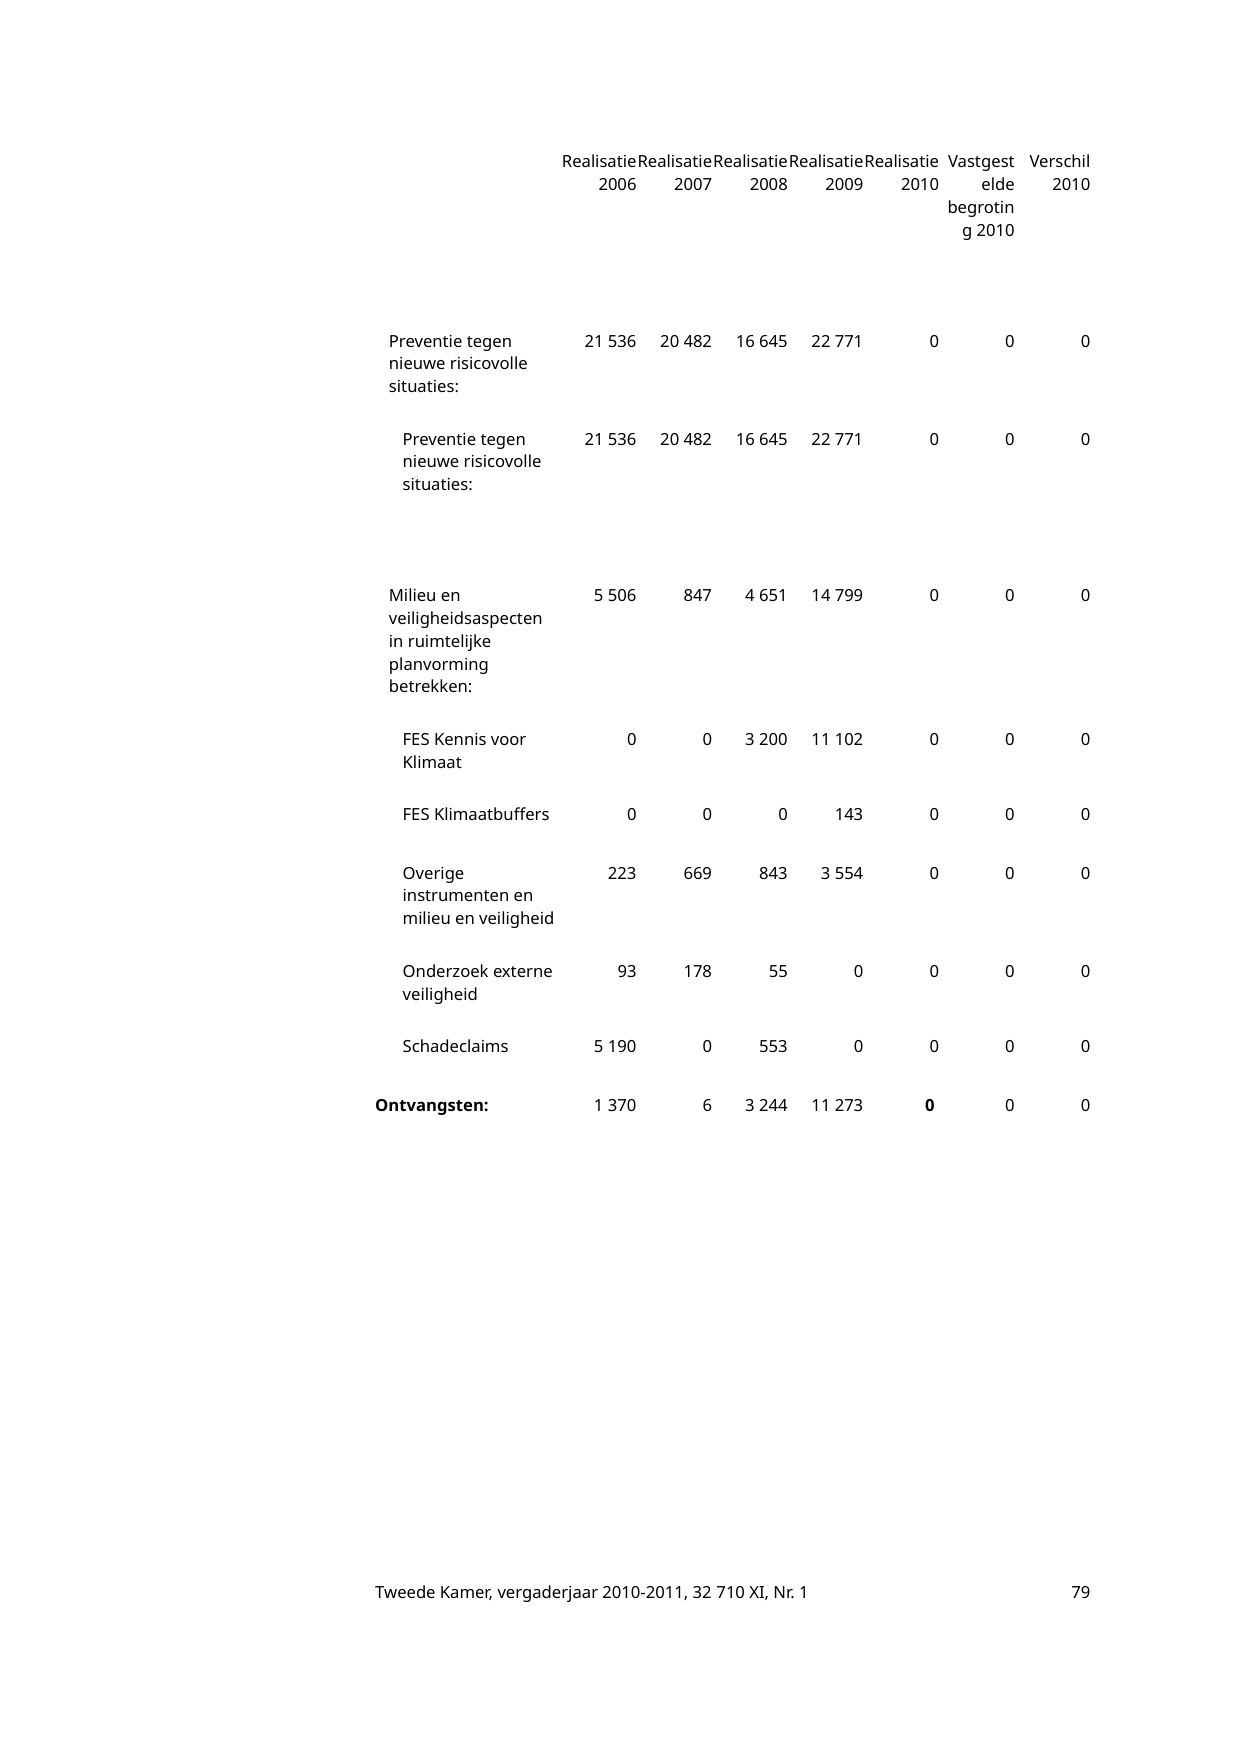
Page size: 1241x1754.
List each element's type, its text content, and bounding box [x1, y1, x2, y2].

table_header Realisatie 2009 [788, 150, 863, 271]
table_cell 0 [1014, 1035, 1090, 1093]
table_cell 55 [712, 960, 787, 1035]
table_cell 0 [1014, 584, 1090, 727]
table_cell Ontvangsten: [375, 1093, 561, 1146]
table_header Realisatie 2007 [636, 150, 712, 271]
table_cell 0 [939, 329, 1014, 427]
table_cell 3 200 [712, 728, 787, 803]
table_cell 1 370 [561, 1093, 636, 1146]
table_cell 11 273 [788, 1093, 863, 1146]
table_cell 4 651 [712, 584, 787, 727]
table_cell 22 771 [788, 329, 863, 427]
table_cell [712, 271, 787, 329]
table_cell [375, 728, 402, 803]
table_cell 847 [636, 584, 712, 727]
table_cell [375, 1035, 402, 1093]
table_cell 3 244 [712, 1093, 787, 1146]
table_cell 0 [863, 960, 939, 1035]
table_cell [636, 271, 712, 329]
table_cell 6 [636, 1093, 712, 1146]
table_cell [375, 960, 402, 1035]
table_cell 843 [712, 861, 787, 959]
table_cell 16 645 [712, 329, 787, 427]
table_cell [375, 329, 389, 427]
table_header Realisatie 2008 [712, 150, 787, 271]
table_cell 0 [939, 584, 1014, 727]
table_cell 0 [863, 728, 939, 803]
table_cell 21 536 [561, 329, 636, 427]
table_cell 553 [712, 1035, 787, 1093]
table_cell 0 [788, 1035, 863, 1093]
table_cell 16 645 [712, 428, 787, 526]
table_cell 223 [561, 861, 636, 959]
table_cell [375, 526, 561, 584]
table_cell [561, 271, 636, 329]
table_cell 0 [1014, 803, 1090, 861]
table_cell 0 [561, 803, 636, 861]
table_cell 0 [636, 1035, 712, 1093]
table_cell [375, 803, 402, 861]
table_cell [636, 526, 712, 584]
table_cell 0 [1014, 428, 1090, 526]
table_cell FES Kennis voor Klimaat [403, 728, 561, 803]
table_cell [375, 584, 389, 727]
table_cell 0 [939, 960, 1014, 1035]
table_cell 14 799 [788, 584, 863, 727]
table_cell 0 [636, 803, 712, 861]
table_cell 93 [561, 960, 636, 1035]
table_cell 143 [788, 803, 863, 861]
table_cell Onderzoek externe veiligheid [403, 960, 561, 1035]
table_cell 0 [561, 728, 636, 803]
table_cell 22 771 [788, 428, 863, 526]
table_cell 0 [939, 803, 1014, 861]
table_cell 21 536 [561, 428, 636, 526]
table_cell 178 [636, 960, 712, 1035]
table_cell 3 554 [788, 861, 863, 959]
table_cell 20 482 [636, 428, 712, 526]
table_cell 0 [863, 584, 939, 727]
table_cell [561, 526, 636, 584]
table_cell 0 [863, 1035, 939, 1093]
table_cell Overige instrumenten en milieu en veiligheid [403, 861, 561, 959]
table_cell 11 102 [788, 728, 863, 803]
table_cell 0 [1014, 861, 1090, 959]
table_cell 0 [939, 1035, 1014, 1093]
table_cell 0 [1014, 329, 1090, 427]
table_cell [863, 526, 939, 584]
table_cell 0 [863, 428, 939, 526]
table_cell FES Klimaatbuffers [403, 803, 561, 861]
table_cell 0 [1014, 728, 1090, 803]
table_cell 0 [863, 861, 939, 959]
table_cell Milieu en veiligheidsaspecten in ruimtelijke planvorming betrekken: [389, 584, 561, 727]
table_cell 0 [788, 960, 863, 1035]
table_header Verschil 2010 [1014, 150, 1090, 271]
table_cell [939, 526, 1014, 584]
table_cell [375, 428, 402, 526]
table_cell [375, 271, 561, 329]
table_cell Preventie tegen nieuwe risicovolle situaties: [403, 428, 561, 526]
table_cell [788, 526, 863, 584]
table_cell 0 [939, 1093, 1014, 1146]
table_cell 0 [1014, 960, 1090, 1035]
table_header [375, 150, 561, 271]
table_cell 5 506 [561, 584, 636, 727]
table_cell 0 [712, 803, 787, 861]
table_cell 0 [939, 861, 1014, 959]
table_cell 5 190 [561, 1035, 636, 1093]
table_cell 0 [863, 803, 939, 861]
table_cell 0 [636, 728, 712, 803]
table_header Realisatie 2006 [561, 150, 636, 271]
table_header Vastgestelde begroting 2010 [939, 150, 1014, 271]
table_cell [939, 271, 1014, 329]
table_cell Schadeclaims [403, 1035, 561, 1093]
table_cell 20 482 [636, 329, 712, 427]
table_cell [712, 526, 787, 584]
table_cell 0 [863, 329, 939, 427]
table_cell 669 [636, 861, 712, 959]
table_cell 0 [939, 728, 1014, 803]
table_cell [1014, 526, 1090, 584]
table_cell [375, 861, 402, 959]
table_cell 0 [939, 428, 1014, 526]
table_header Realisatie 2010 [863, 150, 939, 271]
table_cell 0 [863, 1093, 939, 1146]
table_cell [788, 271, 863, 329]
table_cell 0 [1014, 1093, 1090, 1146]
table_cell [863, 271, 939, 329]
table_cell [1014, 271, 1090, 329]
table_cell Preventie tegen nieuwe risicovolle situaties: [389, 329, 561, 427]
